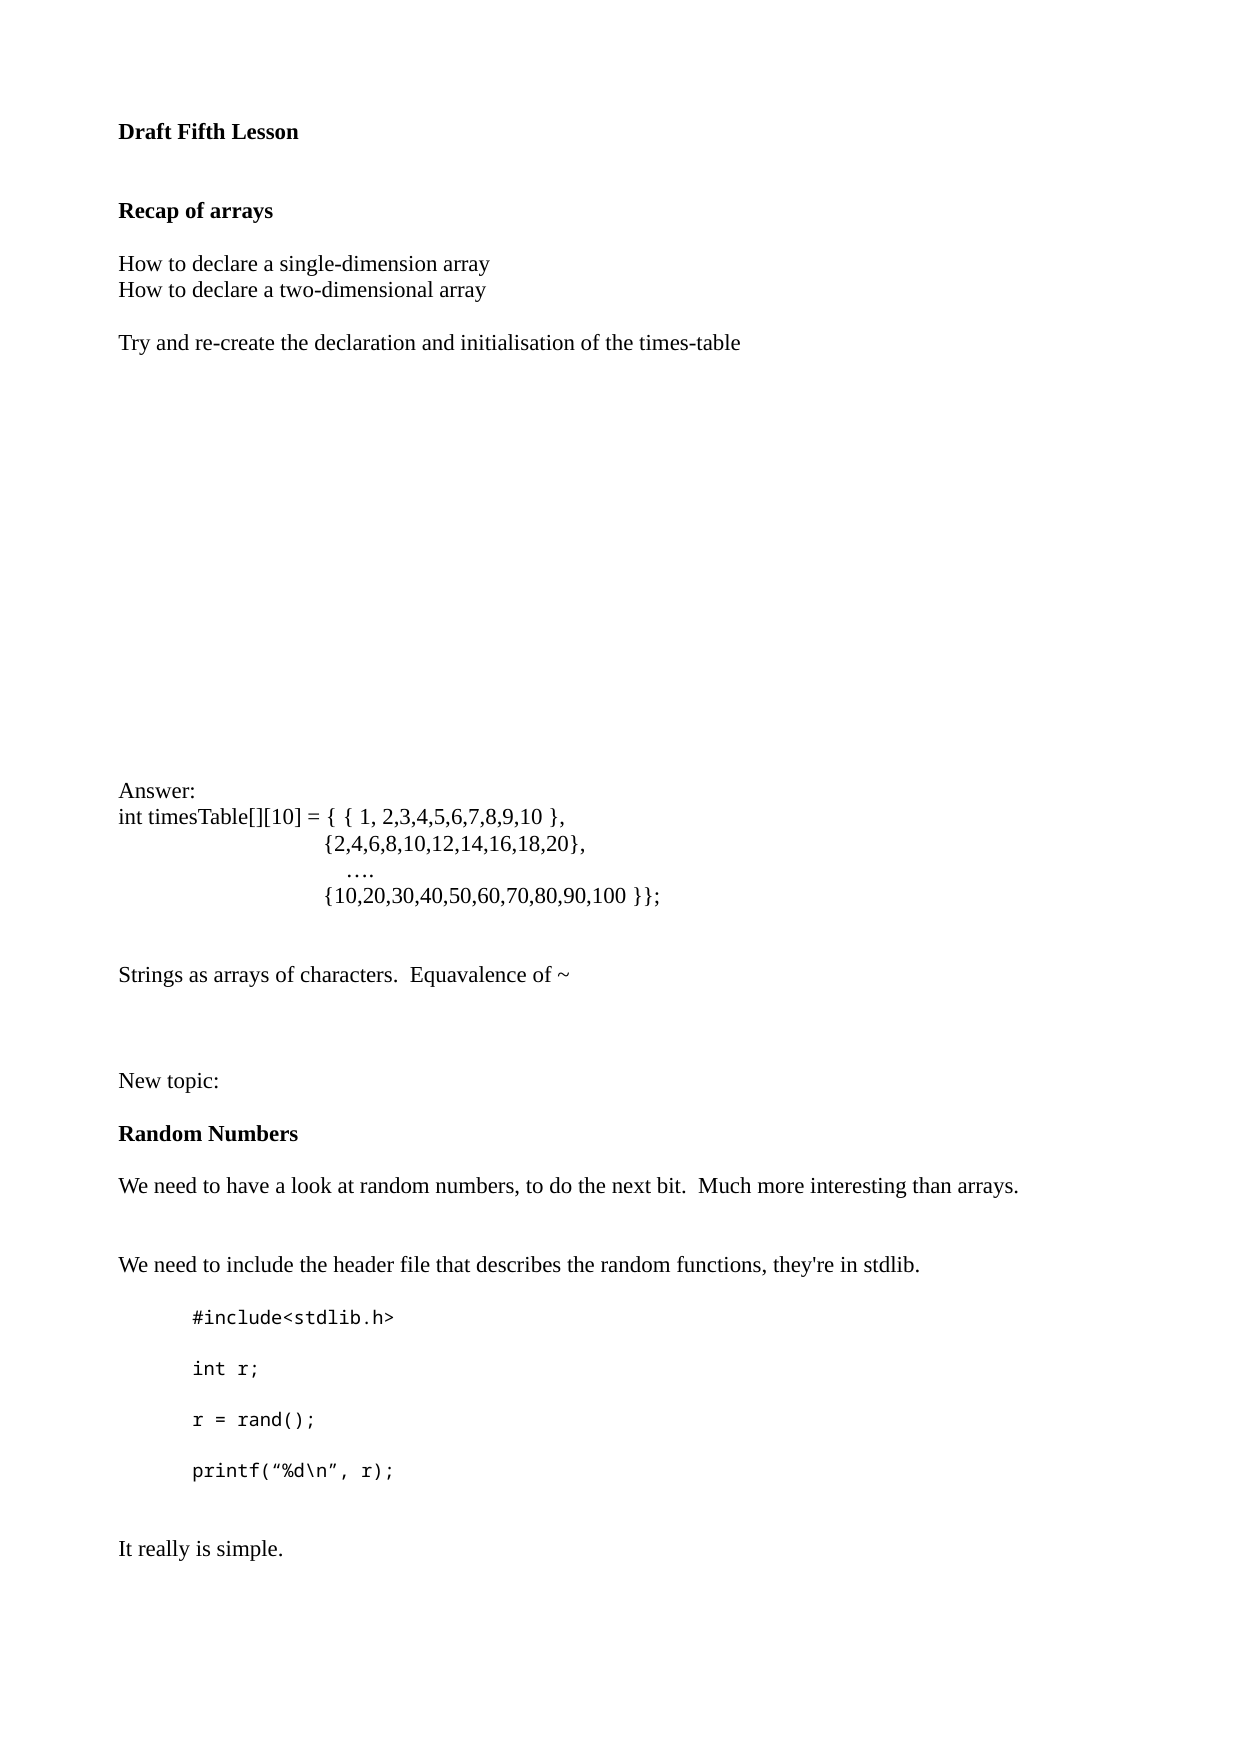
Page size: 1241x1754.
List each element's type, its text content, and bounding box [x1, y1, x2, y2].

text int timesTable[][10] = { { 1, 2,3,4,5,6,7,8,9,10 }, [118, 803, 1122, 830]
text How to declare a two-dimensional array [118, 276, 1122, 303]
text {2,4,6,8,10,12,14,16,18,20}, [118, 830, 1122, 856]
text #include<stdlib.h> [192, 1304, 1122, 1329]
text New topic: [118, 1067, 1122, 1093]
text We need to include the header file that describes the random functions, they're in stdlib. [118, 1251, 1122, 1278]
text {10,20,30,40,50,60,70,80,90,100 }}; [118, 882, 1122, 909]
text We need to have a look at random numbers, to do the next bit. Much more interesting than arrays. [118, 1172, 1122, 1199]
text How to declare a single-dimension array [118, 250, 1122, 276]
text …. [118, 856, 1122, 882]
text Recap of arrays [118, 197, 1122, 223]
text printf(“%d\n”, r); [192, 1457, 1122, 1483]
text Try and re-create the declaration and initialisation of the times-table [118, 329, 1122, 355]
text Answer: [118, 777, 1122, 803]
text Strings as arrays of characters. Equavalence of ~ [118, 961, 1122, 988]
text Draft Fifth Lesson [118, 118, 1122, 144]
text It really is simple. [118, 1534, 1122, 1561]
text r = rand(); [192, 1406, 1122, 1432]
text int r; [192, 1355, 1122, 1381]
text Random Numbers [118, 1119, 1122, 1146]
